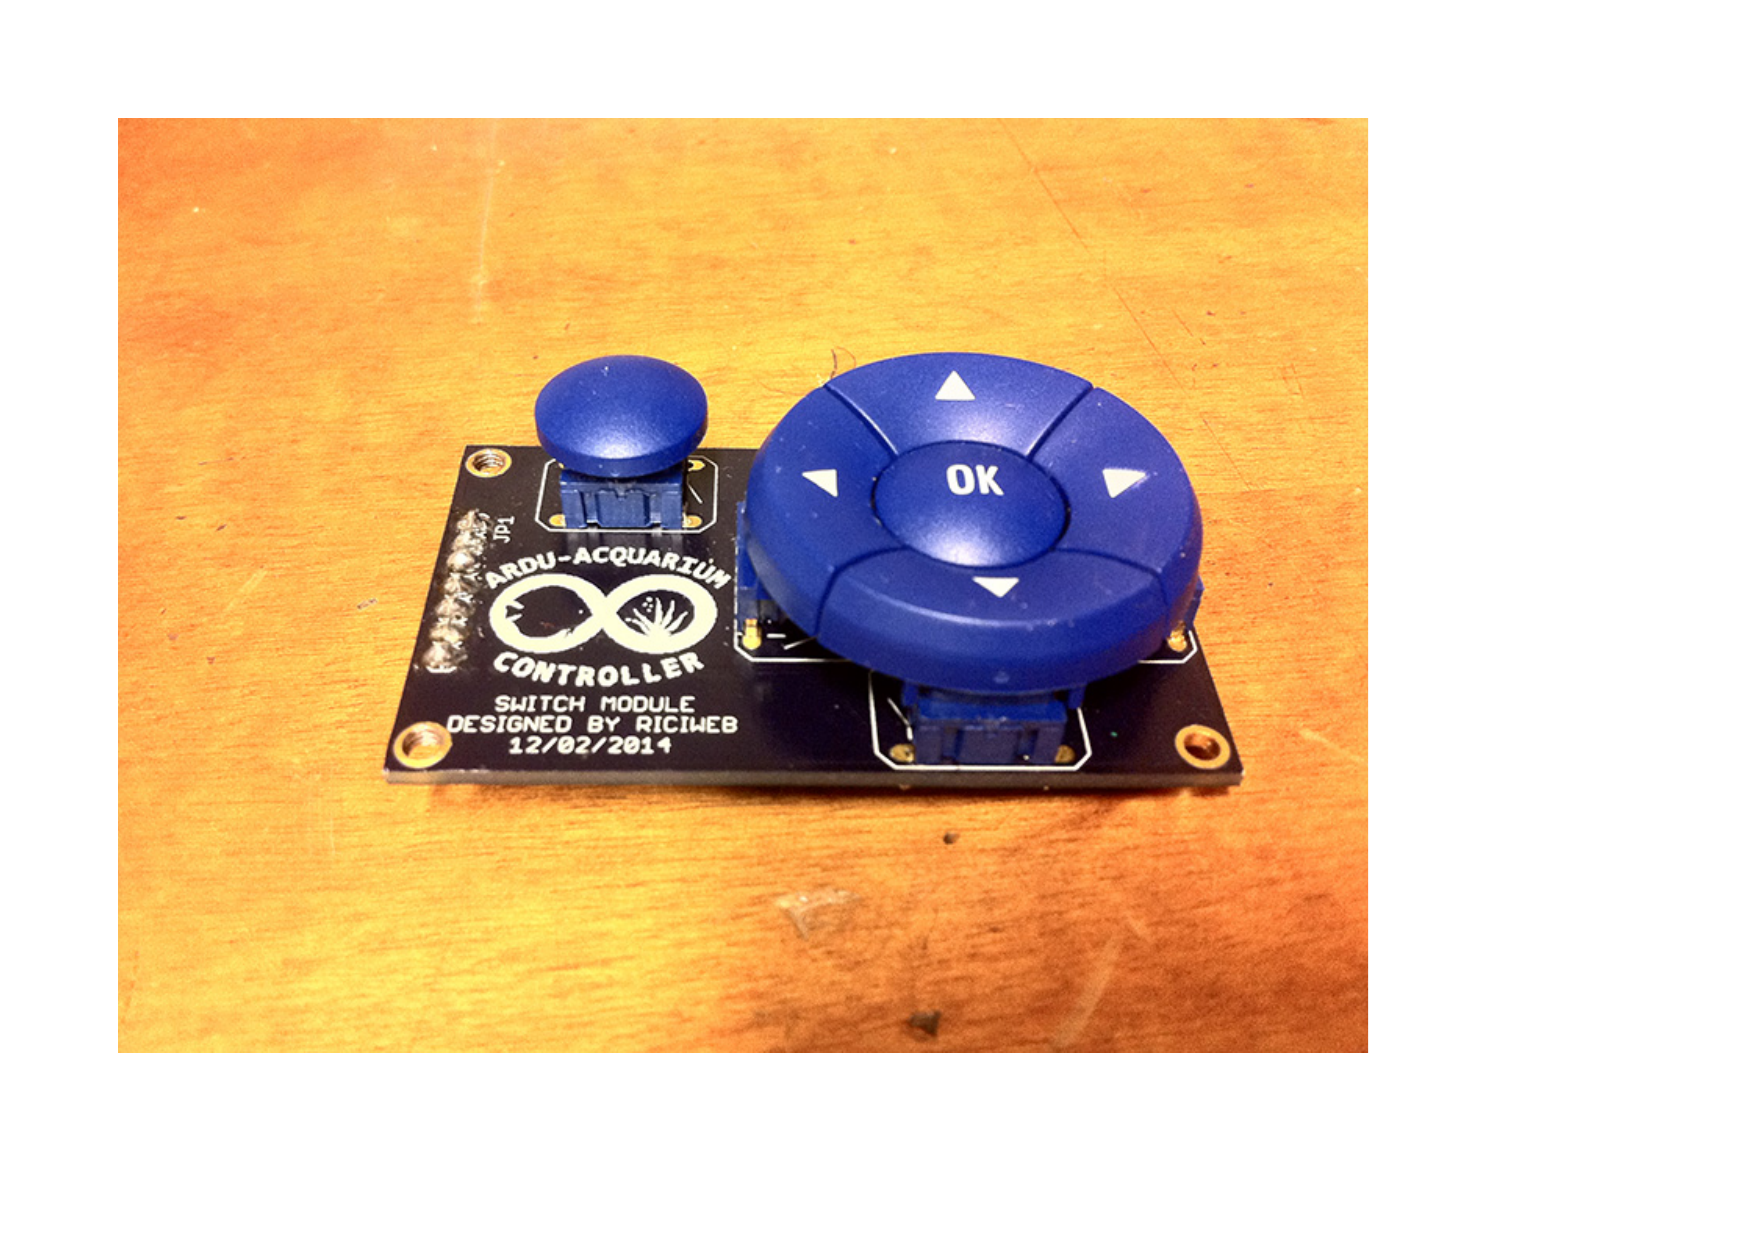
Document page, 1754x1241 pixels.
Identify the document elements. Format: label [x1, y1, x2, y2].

picture [118, 118, 1369, 1053]
